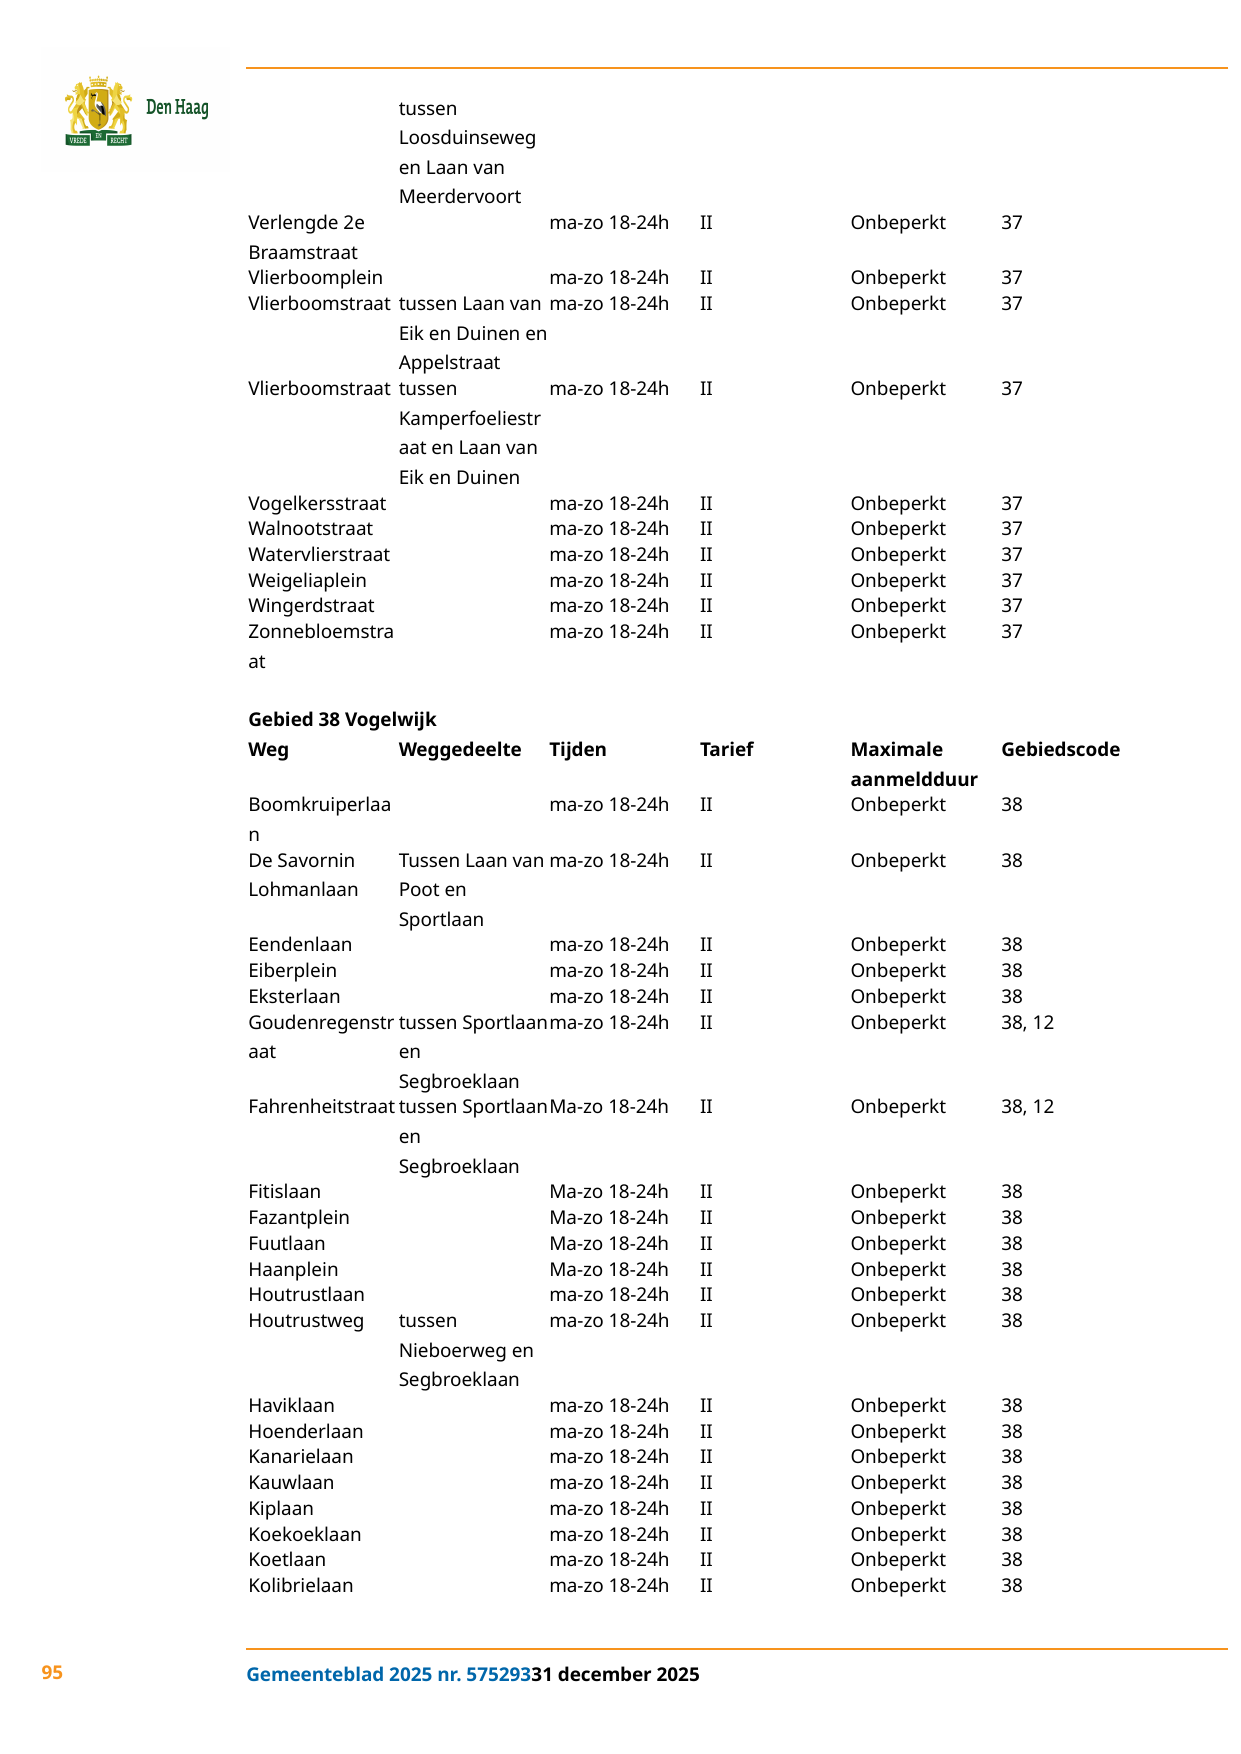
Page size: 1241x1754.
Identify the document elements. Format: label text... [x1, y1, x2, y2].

table_cell ma-zo 18-24h [549, 265, 700, 290]
table_cell II [700, 1495, 850, 1521]
table_cell [399, 515, 549, 541]
table_cell Onbeperkt [850, 1418, 1001, 1444]
table_cell 38 [1001, 1495, 1152, 1521]
table_cell 38 [1001, 1392, 1152, 1418]
table_cell Onbeperkt [850, 1009, 1001, 1094]
table_cell 37 [1001, 490, 1152, 515]
table_cell ma-zo 18-24h [549, 1547, 700, 1572]
table_cell II [700, 618, 850, 674]
table_cell ma-zo 18-24h [549, 593, 700, 618]
table_cell Onbeperkt [850, 1179, 1001, 1204]
table_cell 38 [1001, 791, 1152, 847]
table_cell Houtrustlaan [248, 1282, 398, 1307]
table_cell [248, 95, 398, 209]
table_cell 38 [1001, 847, 1152, 932]
table_cell ma-zo 18-24h [549, 567, 700, 593]
table_cell Ma-zo 18-24h [549, 1094, 700, 1179]
table_cell [399, 1282, 549, 1307]
table_cell ma-zo 18-24h [549, 1444, 700, 1469]
table_cell [399, 1204, 549, 1230]
table_cell 38 [1001, 1179, 1152, 1204]
table_cell 38 [1001, 1572, 1152, 1598]
table_cell Onbeperkt [850, 1204, 1001, 1230]
table_cell 37 [1001, 618, 1152, 674]
table_cell II [700, 1179, 850, 1204]
table_cell II [700, 515, 850, 541]
table_cell II [700, 1204, 850, 1230]
table_cell [399, 567, 549, 593]
table_cell Onbeperkt [850, 375, 1001, 490]
table_cell Onbeperkt [850, 618, 1001, 674]
table_cell [399, 932, 549, 957]
table_cell [399, 1521, 549, 1547]
table_cell Onbeperkt [850, 541, 1001, 567]
picture [41, 47, 231, 172]
table_cell ma-zo 18-24h [549, 1282, 700, 1307]
table_cell Onbeperkt [850, 932, 1001, 957]
table_cell tussen Sportlaan en Segbroeklaan [399, 1009, 549, 1094]
table_cell [399, 1547, 549, 1572]
table_cell ma-zo 18-24h [549, 847, 700, 932]
table_header Weg [248, 736, 398, 791]
table_cell II [700, 1547, 850, 1572]
table_cell 38 [1001, 1521, 1152, 1547]
table_cell II [700, 1230, 850, 1256]
table_cell II [700, 1094, 850, 1179]
table_cell 37 [1001, 541, 1152, 567]
table_cell [399, 1256, 549, 1282]
table_cell Hoenderlaan [248, 1418, 398, 1444]
table_cell II [700, 1469, 850, 1495]
table_cell II [700, 1009, 850, 1094]
table_cell Tussen Laan van Poot en Sportlaan [399, 847, 549, 932]
table_cell [399, 1179, 549, 1204]
table_cell Boomkruiperlaan [248, 791, 398, 847]
text Gebied 38 Vogelwijk [248, 706, 1152, 732]
table_cell II [700, 847, 850, 932]
table_cell [399, 983, 549, 1009]
table_header Gebiedscode [1001, 736, 1152, 791]
table_cell II [700, 567, 850, 593]
table_cell ma-zo 18-24h [549, 618, 700, 674]
table_cell [399, 1444, 549, 1469]
table_cell [399, 1495, 549, 1521]
table_cell 38 [1001, 1204, 1152, 1230]
table_cell 38 [1001, 1307, 1152, 1392]
table_cell II [700, 209, 850, 264]
table_cell tussen Laan van Eik en Duinen en Appelstraat [399, 290, 549, 375]
table_cell 37 [1001, 209, 1152, 264]
table_cell Ma-zo 18-24h [549, 1179, 700, 1204]
table_cell ma-zo 18-24h [549, 209, 700, 264]
table_cell Onbeperkt [850, 490, 1001, 515]
table_cell ma-zo 18-24h [549, 958, 700, 983]
table_cell Eendenlaan [248, 932, 398, 957]
table_cell 38 [1001, 1256, 1152, 1282]
table_cell 38 [1001, 983, 1152, 1009]
table_cell II [700, 490, 850, 515]
table_cell Vlierboomstraat [248, 290, 398, 375]
table_cell [399, 1392, 549, 1418]
table_cell II [700, 265, 850, 290]
table_cell tussen Nieboerweg en Segbroeklaan [399, 1307, 549, 1392]
table_cell II [700, 593, 850, 618]
table_cell Onbeperkt [850, 290, 1001, 375]
table_cell Onbeperkt [850, 1282, 1001, 1307]
table_cell tussen Sportlaan en Segbroeklaan [399, 1094, 549, 1179]
table_cell 38 [1001, 1282, 1152, 1307]
table_cell ma-zo 18-24h [549, 983, 700, 1009]
table_cell 38, 12 [1001, 1094, 1152, 1179]
table_cell ma-zo 18-24h [549, 290, 700, 375]
table_cell 37 [1001, 290, 1152, 375]
table_cell ma-zo 18-24h [549, 1469, 700, 1495]
table_cell Onbeperkt [850, 1495, 1001, 1521]
table_cell II [700, 958, 850, 983]
table_cell [399, 209, 549, 264]
table_cell ma-zo 18-24h [549, 1495, 700, 1521]
table_cell 38 [1001, 1444, 1152, 1469]
table_cell Watervlierstraat [248, 541, 398, 567]
table_cell 38 [1001, 1418, 1152, 1444]
table_cell Onbeperkt [850, 1230, 1001, 1256]
table_cell II [700, 1282, 850, 1307]
table_cell [1001, 95, 1152, 209]
table_cell Koekoeklaan [248, 1521, 398, 1547]
table_cell Onbeperkt [850, 1521, 1001, 1547]
table_cell II [700, 1418, 850, 1444]
table_cell 37 [1001, 593, 1152, 618]
table_cell II [700, 1572, 850, 1598]
table_cell Fuutlaan [248, 1230, 398, 1256]
table_cell Ma-zo 18-24h [549, 1256, 700, 1282]
table_cell Onbeperkt [850, 1307, 1001, 1392]
table_cell Onbeperkt [850, 1469, 1001, 1495]
table_header Weggedeelte [399, 736, 549, 791]
table_cell Onbeperkt [850, 791, 1001, 847]
table_cell Fazantplein [248, 1204, 398, 1230]
table_cell 38 [1001, 1547, 1152, 1572]
table_cell Houtrustweg [248, 1307, 398, 1392]
table_cell [399, 958, 549, 983]
table_cell [399, 1418, 549, 1444]
table_cell 37 [1001, 567, 1152, 593]
table_cell 38 [1001, 958, 1152, 983]
table_cell ma-zo 18-24h [549, 932, 700, 957]
table_cell Weigeliaplein [248, 567, 398, 593]
table_cell Vogelkersstraat [248, 490, 398, 515]
table_cell II [700, 791, 850, 847]
table_cell [399, 541, 549, 567]
table_cell II [700, 1392, 850, 1418]
table_header Tijden [549, 736, 700, 791]
table_cell Onbeperkt [850, 265, 1001, 290]
table_cell tussen Kamperfoeliestraat en Laan van Eik en Duinen [399, 375, 549, 490]
table_cell ma-zo 18-24h [549, 541, 700, 567]
table_cell II [700, 1307, 850, 1392]
table_cell ma-zo 18-24h [549, 375, 700, 490]
table_cell Fitislaan [248, 1179, 398, 1204]
table_cell Verlengde 2e Braamstraat [248, 209, 398, 264]
table_cell Wingerdstraat [248, 593, 398, 618]
table_cell ma-zo 18-24h [549, 490, 700, 515]
table_cell 37 [1001, 515, 1152, 541]
table_cell Koetlaan [248, 1547, 398, 1572]
table_cell Goudenregenstraat [248, 1009, 398, 1094]
table_cell II [700, 932, 850, 957]
table_cell [399, 618, 549, 674]
table_cell [399, 1469, 549, 1495]
table_cell ma-zo 18-24h [549, 1418, 700, 1444]
table_cell Onbeperkt [850, 567, 1001, 593]
table_cell [850, 95, 1001, 209]
table_cell Eiberplein [248, 958, 398, 983]
table_cell II [700, 1444, 850, 1469]
table_cell Onbeperkt [850, 1572, 1001, 1598]
table_cell ma-zo 18-24h [549, 1392, 700, 1418]
table_cell Onbeperkt [850, 1444, 1001, 1469]
table_cell Haanplein [248, 1256, 398, 1282]
table_cell II [700, 983, 850, 1009]
table_cell [399, 1230, 549, 1256]
table_cell 38 [1001, 1469, 1152, 1495]
table_cell 37 [1001, 265, 1152, 290]
table_cell [399, 490, 549, 515]
table_header Tarief [700, 736, 850, 791]
table_cell Fahrenheitstraat [248, 1094, 398, 1179]
table_cell Kanarielaan [248, 1444, 398, 1469]
table_cell Onbeperkt [850, 515, 1001, 541]
table_cell Onbeperkt [850, 1094, 1001, 1179]
table_cell Onbeperkt [850, 1547, 1001, 1572]
table_cell De Savornin Lohmanlaan [248, 847, 398, 932]
table_cell ma-zo 18-24h [549, 515, 700, 541]
table_cell ma-zo 18-24h [549, 1307, 700, 1392]
table_cell Ma-zo 18-24h [549, 1230, 700, 1256]
table_cell Onbeperkt [850, 1256, 1001, 1282]
table_cell II [700, 290, 850, 375]
table_cell Onbeperkt [850, 593, 1001, 618]
table_cell [399, 791, 549, 847]
table_header Maximale aanmeldduur [850, 736, 1001, 791]
table_cell [549, 95, 700, 209]
table_cell ma-zo 18-24h [549, 1572, 700, 1598]
table_cell 38 [1001, 932, 1152, 957]
table_cell Walnootstraat [248, 515, 398, 541]
table_cell Eksterlaan [248, 983, 398, 1009]
table_cell [399, 593, 549, 618]
table_cell ma-zo 18-24h [549, 791, 700, 847]
table_cell Zonnebloemstraat [248, 618, 398, 674]
table_cell Haviklaan [248, 1392, 398, 1418]
table_cell Onbeperkt [850, 209, 1001, 264]
table_cell ma-zo 18-24h [549, 1009, 700, 1094]
table_cell II [700, 375, 850, 490]
table_cell [399, 1572, 549, 1598]
table_cell II [700, 1256, 850, 1282]
table_cell ma-zo 18-24h [549, 1521, 700, 1547]
table_cell Onbeperkt [850, 1392, 1001, 1418]
table_cell Ma-zo 18-24h [549, 1204, 700, 1230]
table_cell Vlierboomstraat [248, 375, 398, 490]
table_cell Vlierboomplein [248, 265, 398, 290]
table_cell tussen Loosduinseweg en Laan van Meerdervoort [399, 95, 549, 209]
table_cell [700, 95, 850, 209]
table_cell 37 [1001, 375, 1152, 490]
table_cell Kauwlaan [248, 1469, 398, 1495]
table_cell Kiplaan [248, 1495, 398, 1521]
table_cell 38 [1001, 1230, 1152, 1256]
table_cell Kolibrielaan [248, 1572, 398, 1598]
table_cell II [700, 541, 850, 567]
table_cell Onbeperkt [850, 847, 1001, 932]
table_cell 38, 12 [1001, 1009, 1152, 1094]
table_cell Onbeperkt [850, 958, 1001, 983]
table_cell Onbeperkt [850, 983, 1001, 1009]
table_cell [399, 265, 549, 290]
table_cell II [700, 1521, 850, 1547]
